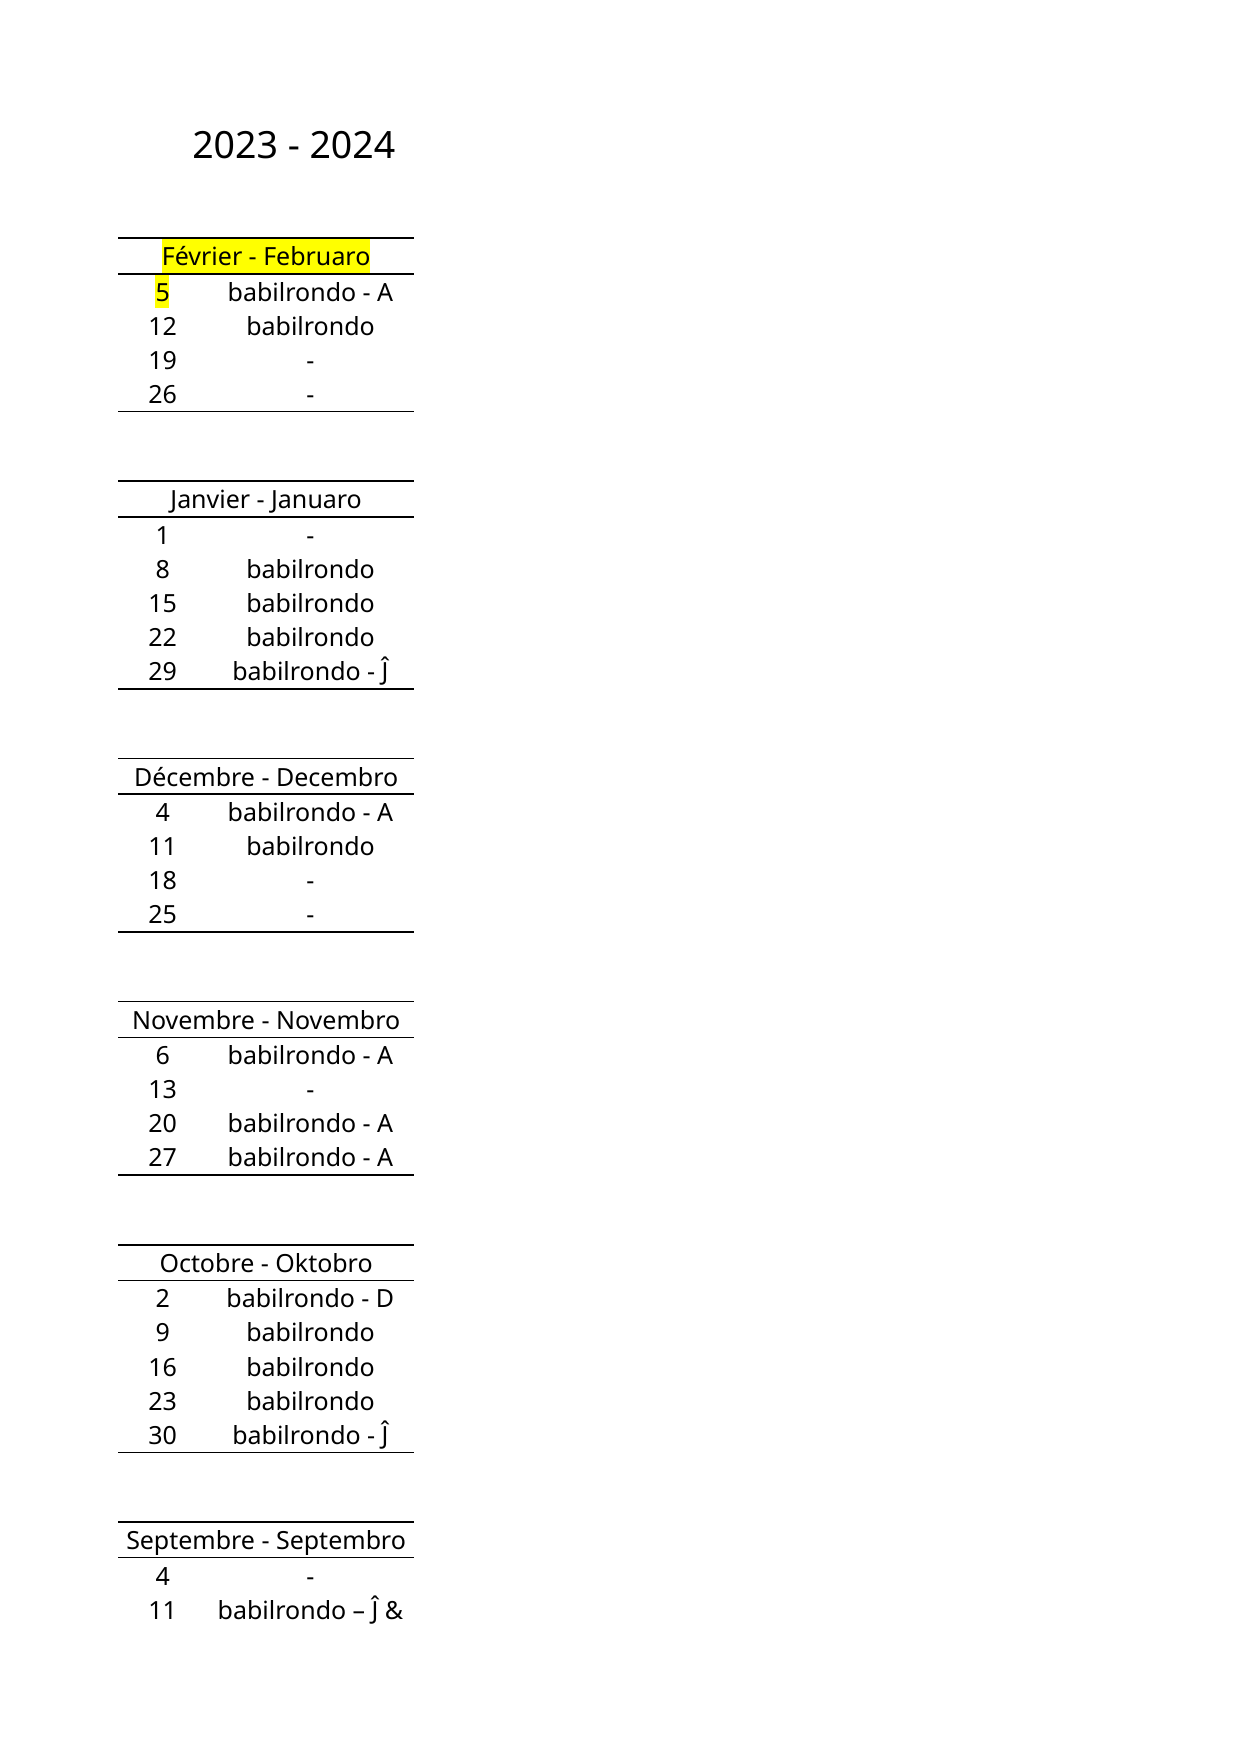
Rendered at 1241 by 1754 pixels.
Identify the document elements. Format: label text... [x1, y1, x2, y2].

table_cell 19 [118, 343, 207, 377]
table_cell babilrondo [207, 552, 414, 586]
table_cell babilrondo [207, 829, 414, 863]
table_cell 18 [118, 863, 207, 897]
table_header Février - Februaro [118, 239, 414, 273]
table_cell 13 [118, 1072, 207, 1106]
table_cell 26 [118, 377, 207, 411]
table_cell 20 [118, 1106, 207, 1140]
table_cell - [207, 1072, 414, 1106]
table_cell babilrondo – Ĵ & [207, 1592, 414, 1626]
table_cell - [207, 518, 414, 552]
table_header Octobre - Oktobro [118, 1246, 414, 1279]
table_cell babilrondo - D [207, 1281, 414, 1315]
table_cell babilrondo [207, 1315, 414, 1349]
text 2023 - 2024 [118, 118, 1122, 169]
table_cell 15 [118, 586, 207, 620]
table_cell 6 [118, 1038, 207, 1072]
table_cell 29 [118, 654, 207, 688]
table_cell 23 [118, 1383, 207, 1417]
table_cell babilrondo - Ĵ [207, 1417, 414, 1451]
table_cell - [207, 863, 414, 897]
table_cell 30 [118, 1417, 207, 1451]
table_cell babilrondo [207, 1383, 414, 1417]
table_cell 25 [118, 897, 207, 931]
table_cell - [207, 343, 414, 377]
table_header Décembre - Decembro [118, 759, 414, 793]
table_cell babilrondo - A [207, 1038, 414, 1072]
table_cell 5 [118, 275, 207, 308]
table_cell babilrondo [207, 586, 414, 620]
table_cell 11 [118, 829, 207, 863]
table_cell - [207, 897, 414, 931]
table_header Novembre - Novembro [118, 1002, 414, 1036]
table_cell - [207, 1558, 414, 1592]
table_cell 9 [118, 1315, 207, 1349]
table_cell babilrondo [207, 620, 414, 654]
table_cell 16 [118, 1349, 207, 1383]
table_cell 27 [118, 1140, 207, 1174]
table_cell 2 [118, 1281, 207, 1315]
table_cell babilrondo - A [207, 1106, 414, 1140]
table_cell 4 [118, 1558, 207, 1592]
table_cell babilrondo - Ĵ [207, 654, 414, 688]
table_cell - [207, 377, 414, 411]
table_cell 1 [118, 518, 207, 552]
table_cell babilrondo [207, 1349, 414, 1383]
table_cell 11 [118, 1592, 207, 1626]
table_cell babilrondo - A [207, 1140, 414, 1174]
table_cell 22 [118, 620, 207, 654]
table_cell 4 [118, 795, 207, 829]
table_cell 12 [118, 309, 207, 343]
table_cell babilrondo [207, 309, 414, 343]
table_header Septembre - Septembro [118, 1523, 414, 1557]
table_cell 8 [118, 552, 207, 586]
table_cell babilrondo - A [207, 795, 414, 829]
table_cell babilrondo - A [207, 275, 414, 308]
table_header Janvier - Januaro [118, 482, 414, 516]
